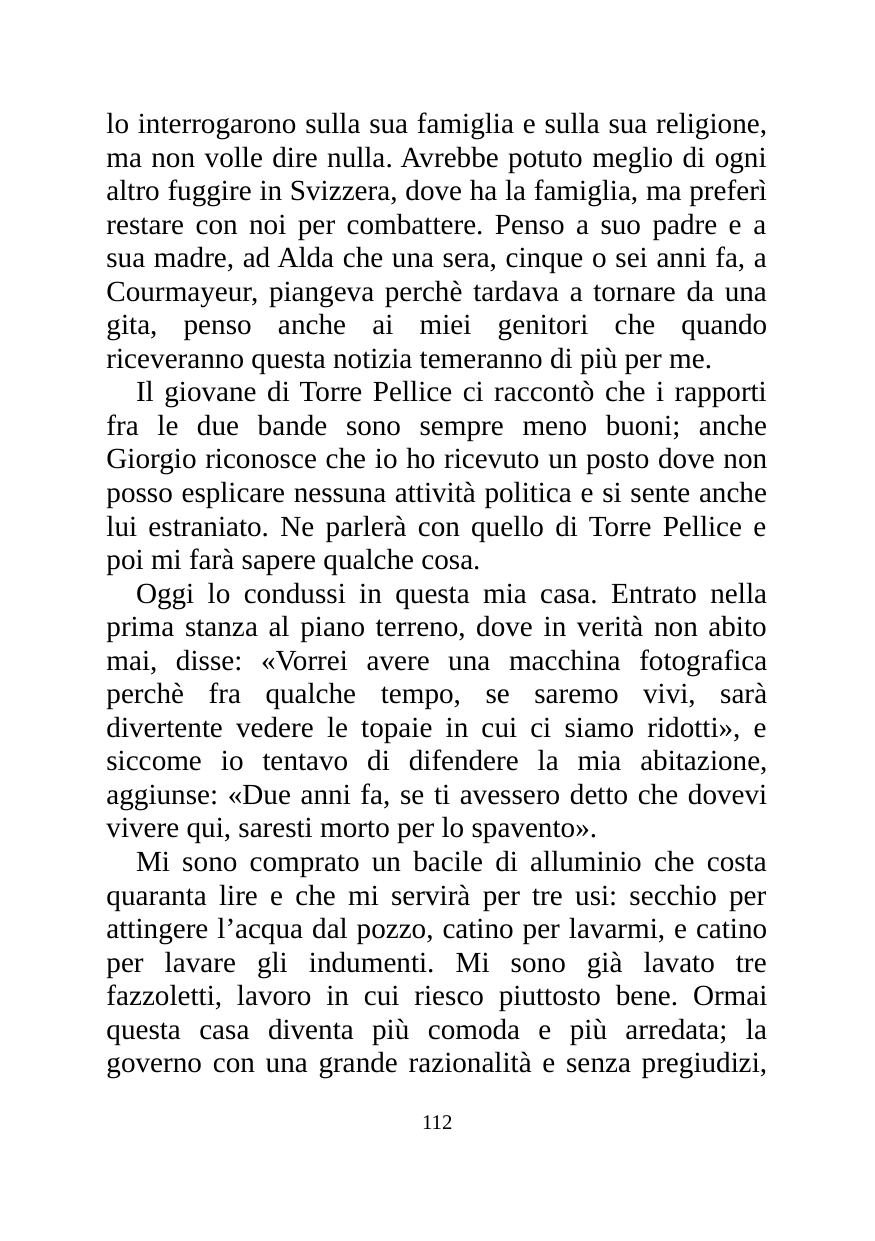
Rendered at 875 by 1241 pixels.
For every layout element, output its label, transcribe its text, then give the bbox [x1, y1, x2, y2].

text Mi sono comprato un bacile di alluminio che costa quaranta lire e che mi servirà per tre usi: secchio per attingere l’acqua dal pozzo, catino per lavarmi, e catino per lavare gli indumenti. Mi sono già lavato tre fazzoletti, lavoro in cui riesco piuttosto bene. Ormai questa casa diventa più comoda e più arredata; la governo con una grande razionalità e senza pregiudizi, [106, 844, 768, 1079]
text Il giovane di Torre Pellice ci raccontò che i rapporti fra le due bande sono sempre meno buoni; anche Giorgio riconosce che io ho ricevuto un posto dove non posso esplicare nessuna attività politica e si sente anche lui estraniato. Ne parlerà con quello di Torre Pellice e poi mi farà sapere qualche cosa. [106, 374, 768, 576]
text Oggi lo condussi in questa mia casa. Entrato nella prima stanza al piano terreno, dove in verità non abito mai, disse: «Vorrei avere una macchina fotografica perchè fra qualche tempo, se saremo vivi, sarà divertente vedere le topaie in cui ci siamo ridotti», e siccome io tentavo di difendere la mia abitazione, aggiunse: «Due anni fa, se ti avessero detto che dovevi vivere qui, saresti morto per lo spavento». [106, 576, 768, 844]
text lo interrogarono sulla sua famiglia e sulla sua religione, ma non volle dire nulla. Avrebbe potuto meglio di ogni altro fuggire in Svizzera, dove ha la famiglia, ma preferì restare con noi per combattere. Penso a suo padre e a sua madre, ad Alda che una sera, cinque o sei anni fa, a Courmayeur, piangeva perchè tardava a tornare da una gita, penso anche ai miei genitori che quando riceveranno questa notizia temeranno di più per me. [106, 106, 768, 374]
